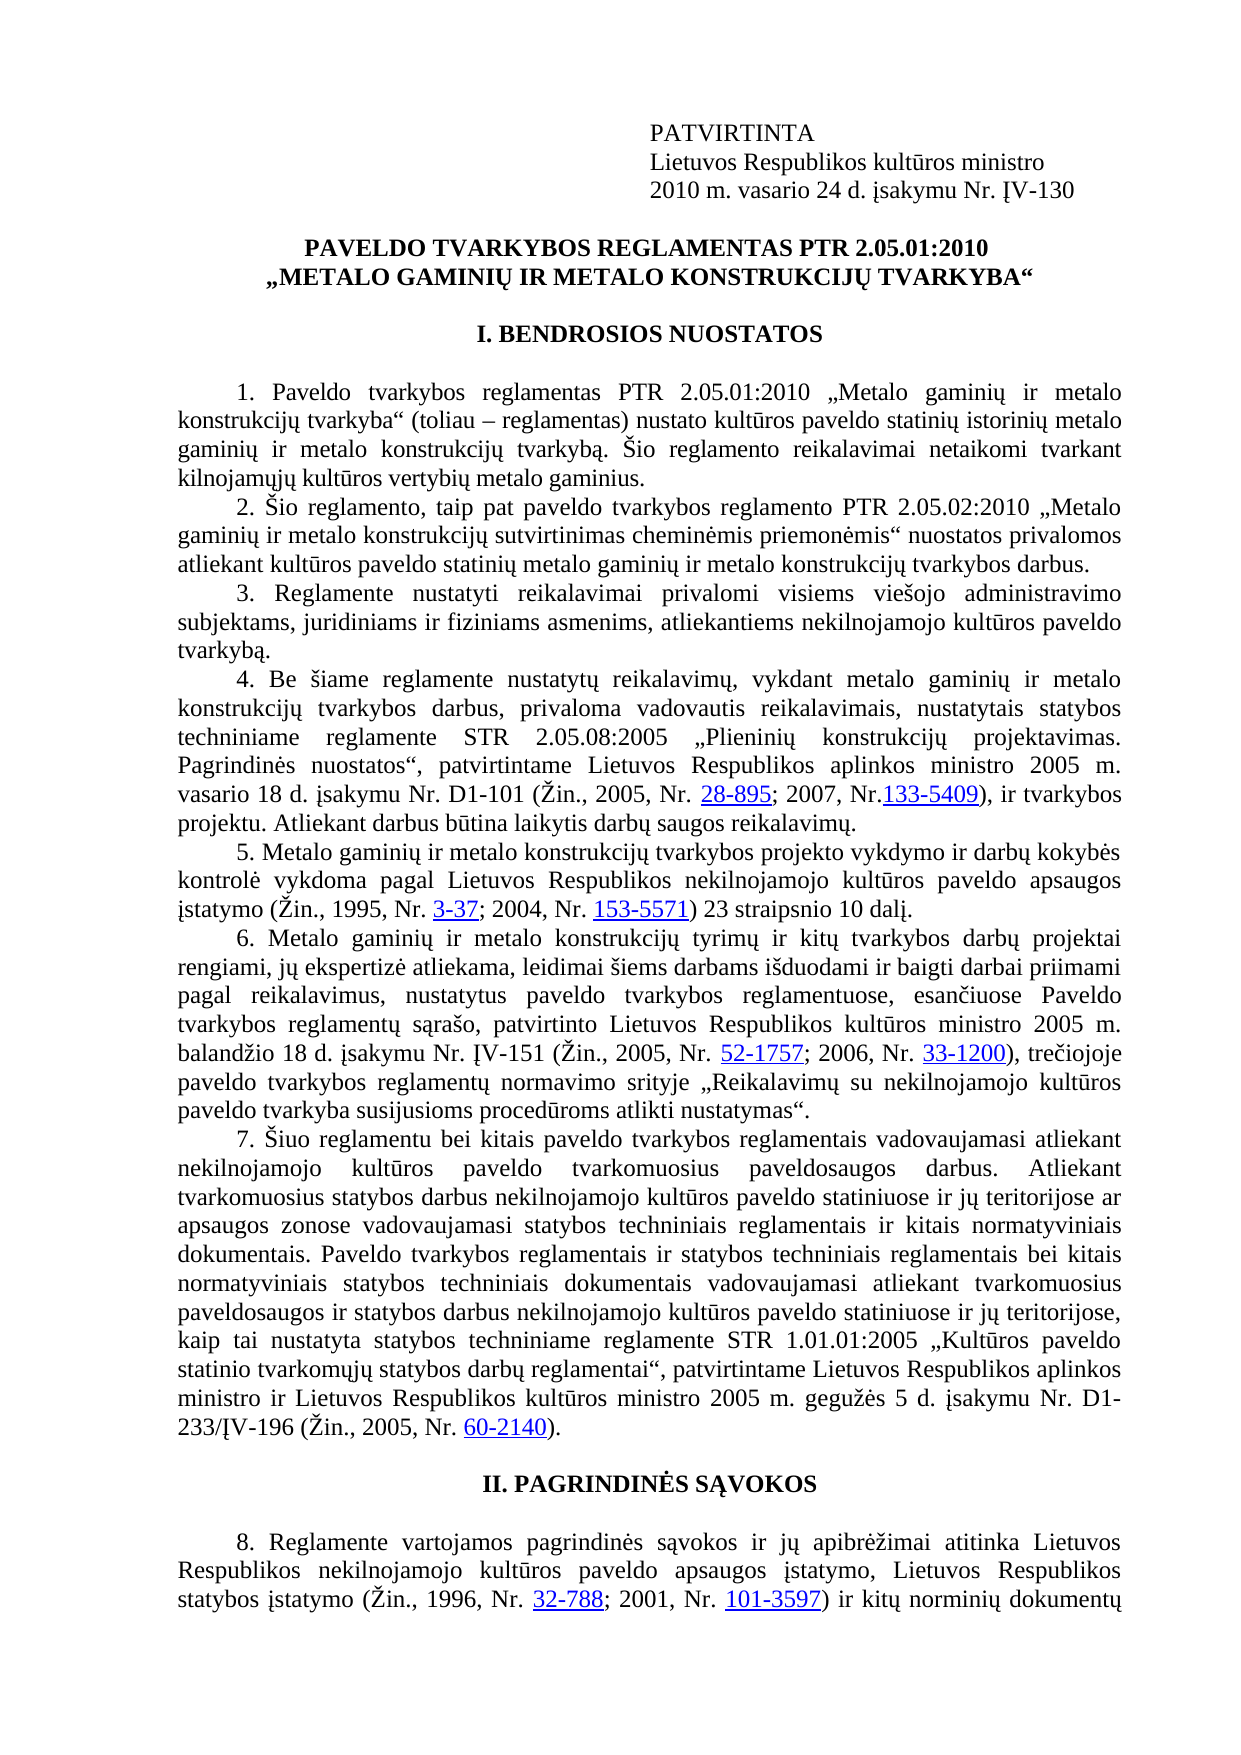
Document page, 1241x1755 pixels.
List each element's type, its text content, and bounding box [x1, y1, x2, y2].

text 7. Šiuo reglamentu bei kitais paveldo tvarkybos reglamentais vadovaujamasi atliekant nekilnojamojo kultūros paveldo tvarkomuosius paveldosaugos darbus. Atliekant tvarkomuosius statybos darbus nekilnojamojo kultūros paveldo statiniuose ir jų teritorijose ar apsaugos zonose vadovaujamasi statybos techniniais reglamentais ir kitais normatyviniais dokumentais. Paveldo tvarkybos reglamentais ir statybos techniniais reglamentais bei kitais normatyviniais statybos techniniais dokumentais vadovaujamasi atliekant tvarkomuosius paveldosaugos ir statybos darbus nekilnojamojo kultūros paveldo statiniuose ir jų teritorijose, kaip tai nustatyta statybos techniniame reglamente STR 1.01.01:2005 „Kultūros paveldo statinio tvarkomųjų statybos darbų reglamentai“, patvirtintame Lietuvos Respublikos aplinkos ministro ir Lietuvos Respublikos kultūros ministro 2005 m. gegužės 5 d. įsakymu Nr. D1-233/ĮV-196 (Žin., 2005, Nr. 60-2140). [177, 1124, 1122, 1441]
text Paveldo tvarkybos reglamentas PTR 2.05.01:2010 „Metalo gaminių ir metalo konstrukcijų tvarkyba“ [177, 233, 1122, 291]
text 1. Paveldo tvarkybos reglamentas PTR 2.05.01:2010 „Metalo gaminių ir metalo konstrukcijų tvarkyba“ (toliau – reglamentas) nustato kultūros paveldo statinių istorinių metalo gaminių ir metalo konstrukcijų tvarkybą. Šio reglamento reikalavimai netaikomi tvarkant kilnojamųjų kultūros vertybių metalo gaminius. [177, 377, 1122, 492]
text 5. Metalo gaminių ir metalo konstrukcijų tvarkybos projekto vykdymo ir darbų kokybės kontrolė vykdoma pagal Lietuvos Respublikos nekilnojamojo kultūros paveldo apsaugos įstatymo (Žin., 1995, Nr. 3-37; 2004, Nr. 153-5571) 23 straipsnio 10 dalį. [177, 837, 1122, 923]
text II. Pagrindinės sąvokos [177, 1469, 1122, 1498]
text 8. Reglamente vartojamos pagrindinės sąvokos ir jų apibrėžimai atitinka Lietuvos Respublikos nekilnojamojo kultūros paveldo apsaugos įstatymo, Lietuvos Respublikos statybos įstatymo (Žin., 1996, Nr. 32-788; 2001, Nr. 101-3597) ir kitų norminių dokumentų [177, 1527, 1122, 1613]
text 6. Metalo gaminių ir metalo konstrukcijų tyrimų ir kitų tvarkybos darbų projektai rengiami, jų ekspertizė atliekama, leidimai šiems darbams išduodami ir baigti darbai priimami pagal reikalavimus, nustatytus paveldo tvarkybos reglamentuose, esančiuose Paveldo tvarkybos reglamentų sąrašo, patvirtinto Lietuvos Respublikos kultūros ministro 2005 m. balandžio 18 d. įsakymu Nr. ĮV-151 (Žin., 2005, Nr. 52-1757; 2006, Nr. 33-1200), trečiojoje paveldo tvarkybos reglamentų normavimo srityje „Reikalavimų su nekilnojamojo kultūros paveldo tvarkyba susijusioms procedūroms atlikti nustatymas“. [177, 923, 1122, 1124]
text I. Bendrosios nuostatos [177, 319, 1122, 348]
text Lietuvos Respublikos kultūros ministro 2010 m. vasario 24 d. įsakymu Nr. ĮV-130 [649, 147, 1122, 204]
text 4. Be šiame reglamente nustatytų reikalavimų, vykdant metalo gaminių ir metalo konstrukcijų tvarkybos darbus, privaloma vadovautis reikalavimais, nustatytais statybos techniniame reglamente STR 2.05.08:2005 „Plieninių konstrukcijų projektavimas. Pagrindinės nuostatos“, patvirtintame Lietuvos Respublikos aplinkos ministro 2005 m. vasario 18 d. įsakymu Nr. D1-101 (Žin., 2005, Nr. 28-895; 2007, Nr.133-5409), ir tvarkybos projektu. Atliekant darbus būtina laikytis darbų saugos reikalavimų. [177, 664, 1122, 837]
text 3. Reglamente nustatyti reikalavimai privalomi visiems viešojo administravimo subjektams, juridiniams ir fiziniams asmenims, atliekantiems nekilnojamojo kultūros paveldo tvarkybą. [177, 578, 1122, 664]
text 2. Šio reglamento, taip pat paveldo tvarkybos reglamento PTR 2.05.02:2010 „Metalo gaminių ir metalo konstrukcijų sutvirtinimas cheminėmis priemonėmis“ nuostatos privalomos atliekant kultūros paveldo statinių metalo gaminių ir metalo konstrukcijų tvarkybos darbus. [177, 492, 1122, 578]
text Patvirtinta [649, 118, 1122, 147]
